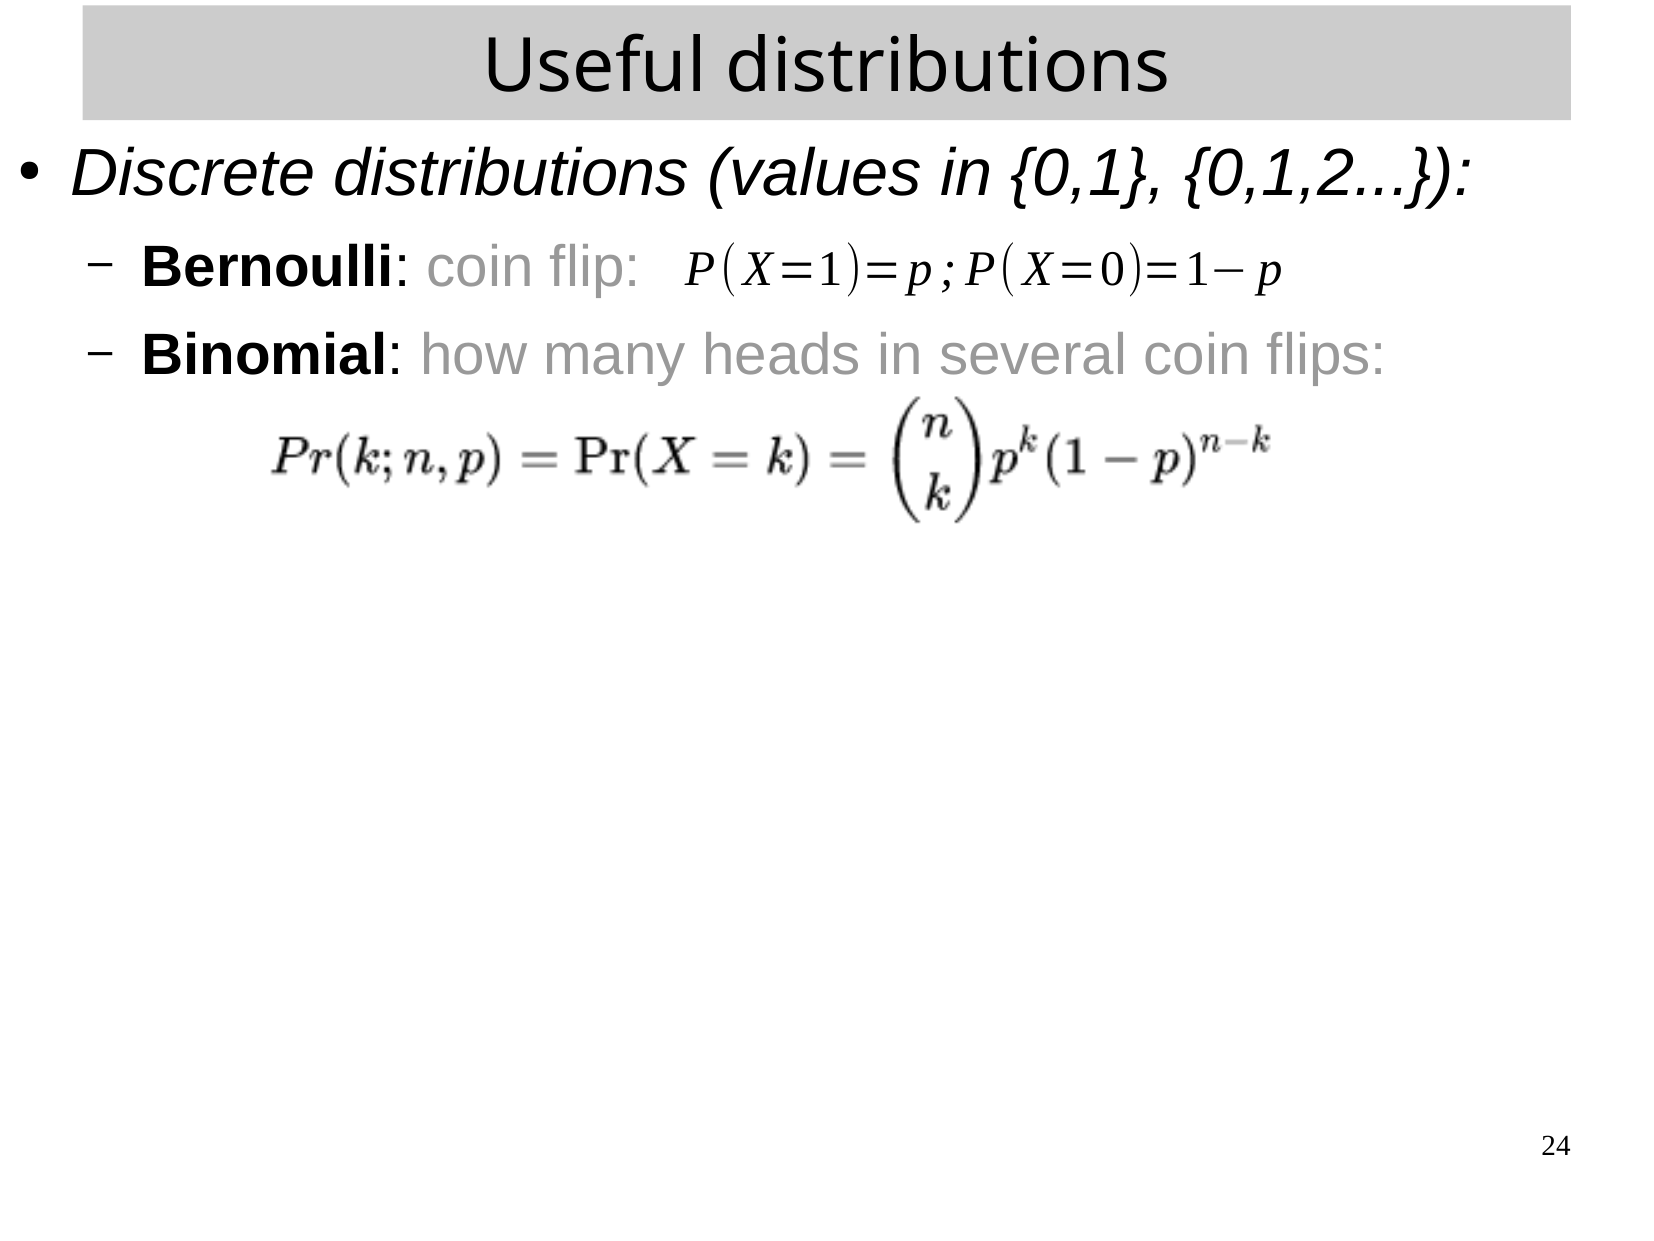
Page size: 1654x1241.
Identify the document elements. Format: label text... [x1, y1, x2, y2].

picture [270, 390, 1276, 531]
list Discrete distributions (values in {0,1}, {0,1,2...}): Bernoulli: coin flip: Binomial: how many heads in several coin flips: [0, 135, 1654, 1156]
title Useful distributions [82, 5, 1571, 121]
chart [675, 240, 1289, 300]
